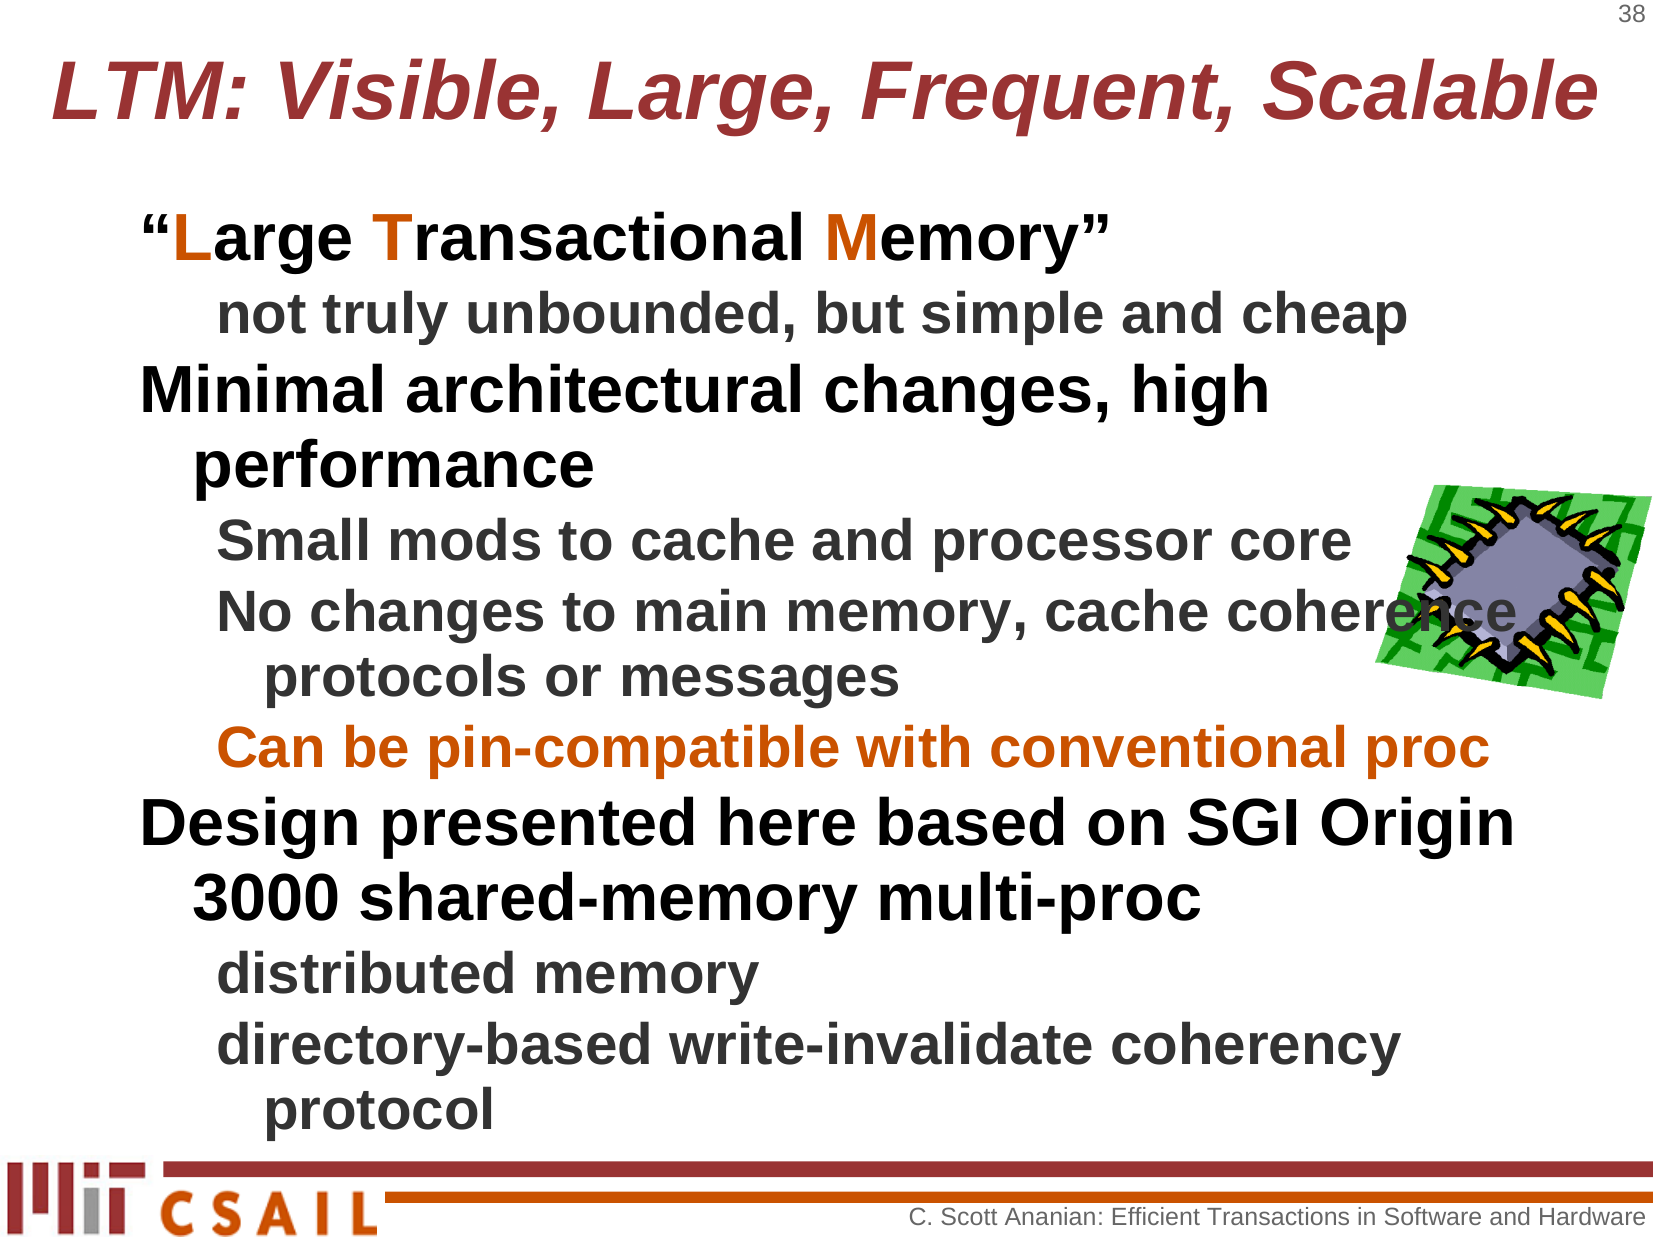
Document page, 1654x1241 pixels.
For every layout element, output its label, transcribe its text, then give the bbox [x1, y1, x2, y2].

picture [1561, 483, 1653, 700]
picture [0, 1155, 377, 1237]
list “Large Transactional Memory” not truly unbounded, but simple and cheap Minimal architectural changes, high performance Small mods to cache and processor core No changes to main memory, cache coherence protocols or messages Can be pin-compatible with conventional proc Design presented here based on SGI Origin 3000 shared-memory multi-proc distributed memory directory-based write-invalidate coherency protocol [121, 200, 1561, 1180]
title LTM: Visible, Large, Frequent, Scalable [20, 28, 1632, 154]
